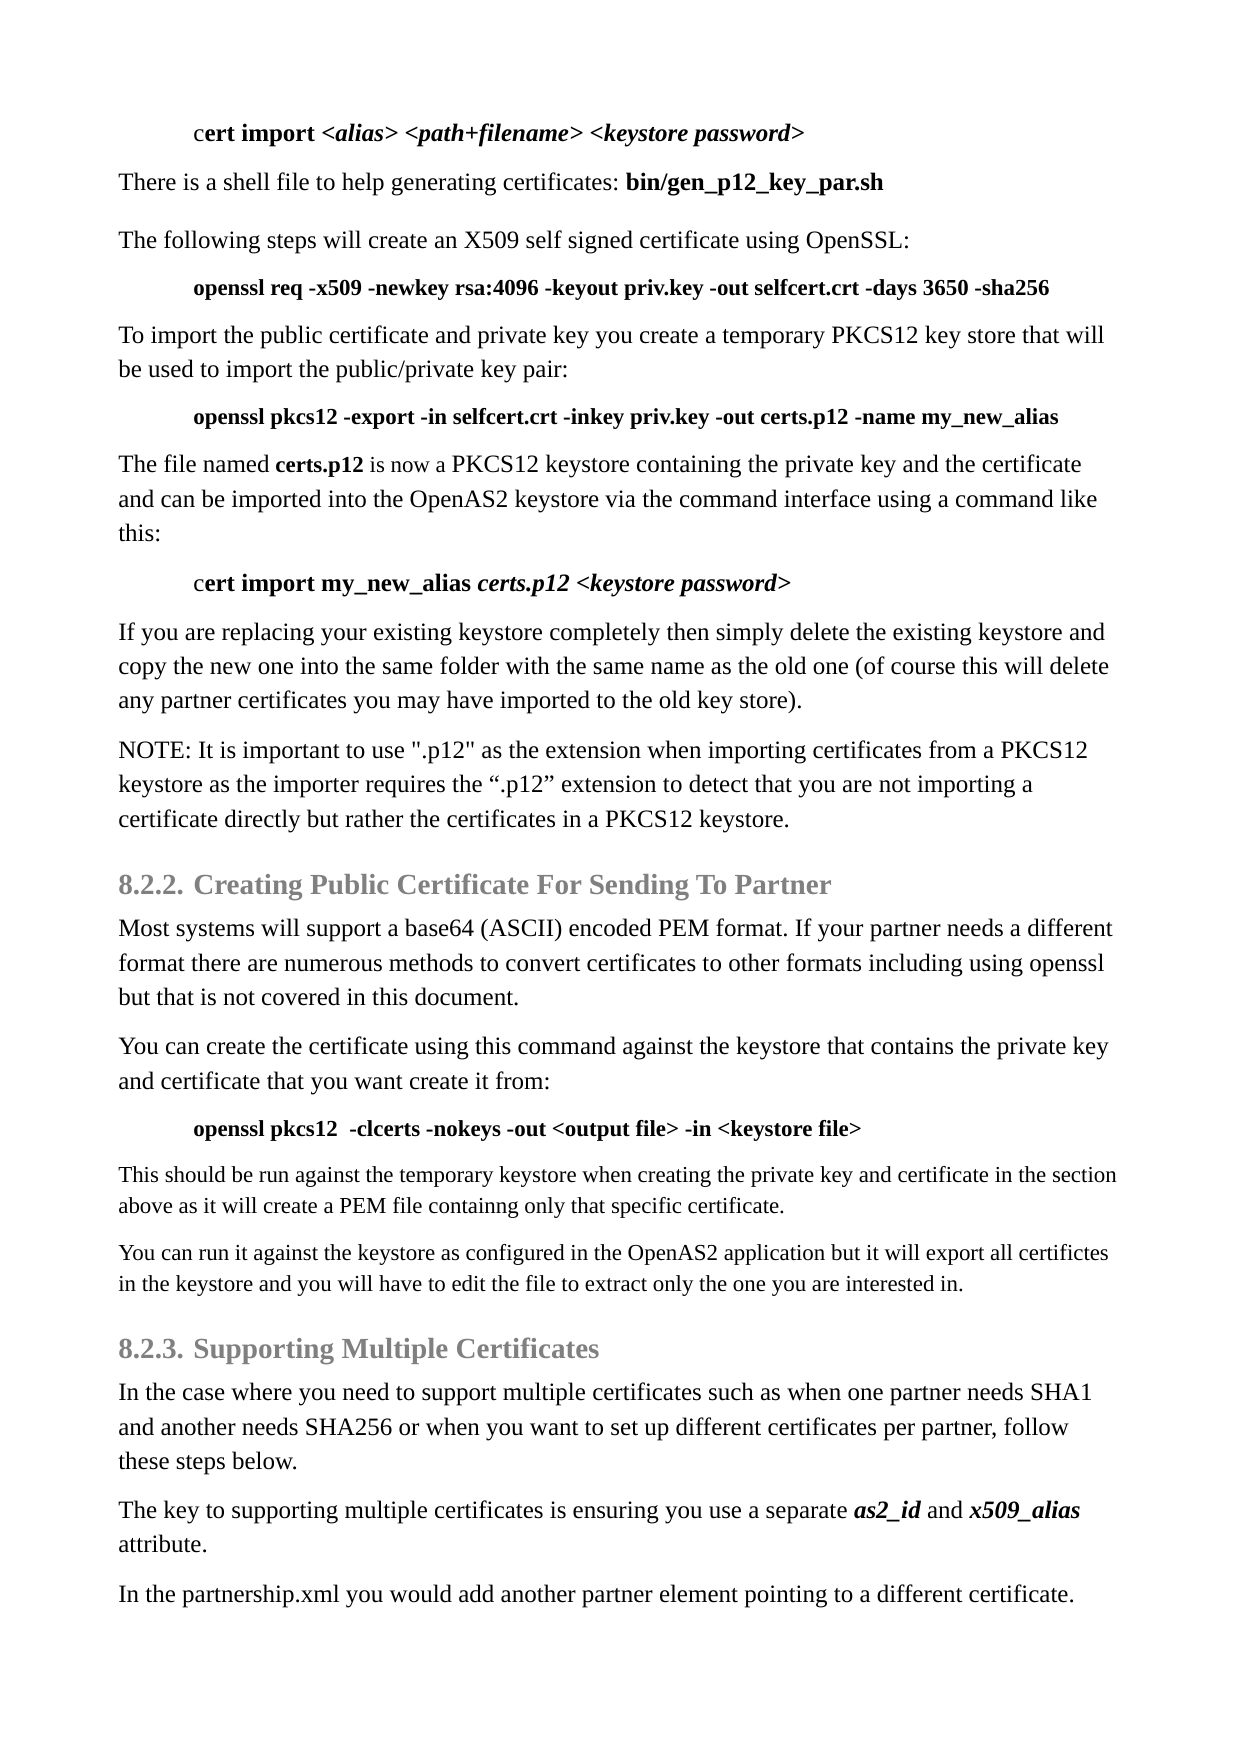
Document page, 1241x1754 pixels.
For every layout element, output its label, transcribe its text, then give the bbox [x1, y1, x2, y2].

text In the case where you need to support multiple certificates such as when one partner needs SHA1 and another needs SHA256 or when you want to set up different certificates per partner, follow these steps below. [118, 1377, 1122, 1475]
text You can run it against the keystore as configured in the OpenAS2 application but it will export all certifictes in the keystore and you will have to edit the file to extract only the one you are interested in. [118, 1239, 1122, 1297]
text Most systems will support a base64 (ASCII) encoded PEM format. If your partner needs a different format there are numerous methods to convert certificates to other formats including using openssl but that is not covered in this document. [118, 913, 1122, 1011]
text There is a shell file to help generating certificates: bin/gen_p12_key_par.sh [118, 167, 1122, 196]
text The key to supporting multiple certificates is ensuring you use a separate as2_id and x509_alias attribute. [118, 1495, 1122, 1558]
subtitle Supporting Multiple Certificates [118, 1331, 1122, 1364]
text cert import my_new_alias certs.p12 <keystore password> [193, 568, 1122, 596]
text The following steps will create an X509 self signed certificate using OpenSSL: [118, 225, 1122, 253]
text openssl pkcs12 -clcerts -nokeys -out <output file> -in <keystore file> [193, 1115, 1122, 1141]
text openssl pkcs12 -export -in selfcert.crt -inkey priv.key -out certs.p12 -name my_new_alias [193, 403, 1122, 430]
text openssl req -x509 -newkey rsa:4096 -keyout priv.key -out selfcert.crt -days 3650 -sha256 [193, 274, 1122, 300]
text The file named certs.p12 is now a PKCS12 keystore containing the private key and the certificate and can be imported into the OpenAS2 keystore via the command interface using a command like this: [118, 449, 1122, 547]
text In the partnership.xml you would add another partner element pointing to a different certificate. [118, 1579, 1122, 1607]
subtitle Creating Public Certificate For Sending To Partner [118, 867, 1122, 901]
text You can create the certificate using this command against the keystore that contains the private key and certificate that you want create it from: [118, 1031, 1122, 1094]
text This should be run against the temporary keystore when creating the private key and certificate in the section above as it will create a PEM file containng only that specific certificate. [118, 1161, 1122, 1219]
text NOTE: It is important to use ".p12" as the extension when importing certificates from a PKCS12 keystore as the importer requires the “.p12” extension to detect that you are not importing a certificate directly but rather the certificates in a PKCS12 keystore. [118, 735, 1122, 832]
text If you are replacing your existing keystore completely then simply delete the existing keystore and copy the new one into the same folder with the same name as the old one (of course this will delete any partner certificates you may have imported to the old key store). [118, 617, 1122, 714]
text cert import <alias> <path+filename> <keystore password> [193, 118, 1122, 147]
text To import the public certificate and private key you create a temporary PKCS12 key store that will be used to import the public/private key pair: [118, 320, 1122, 383]
